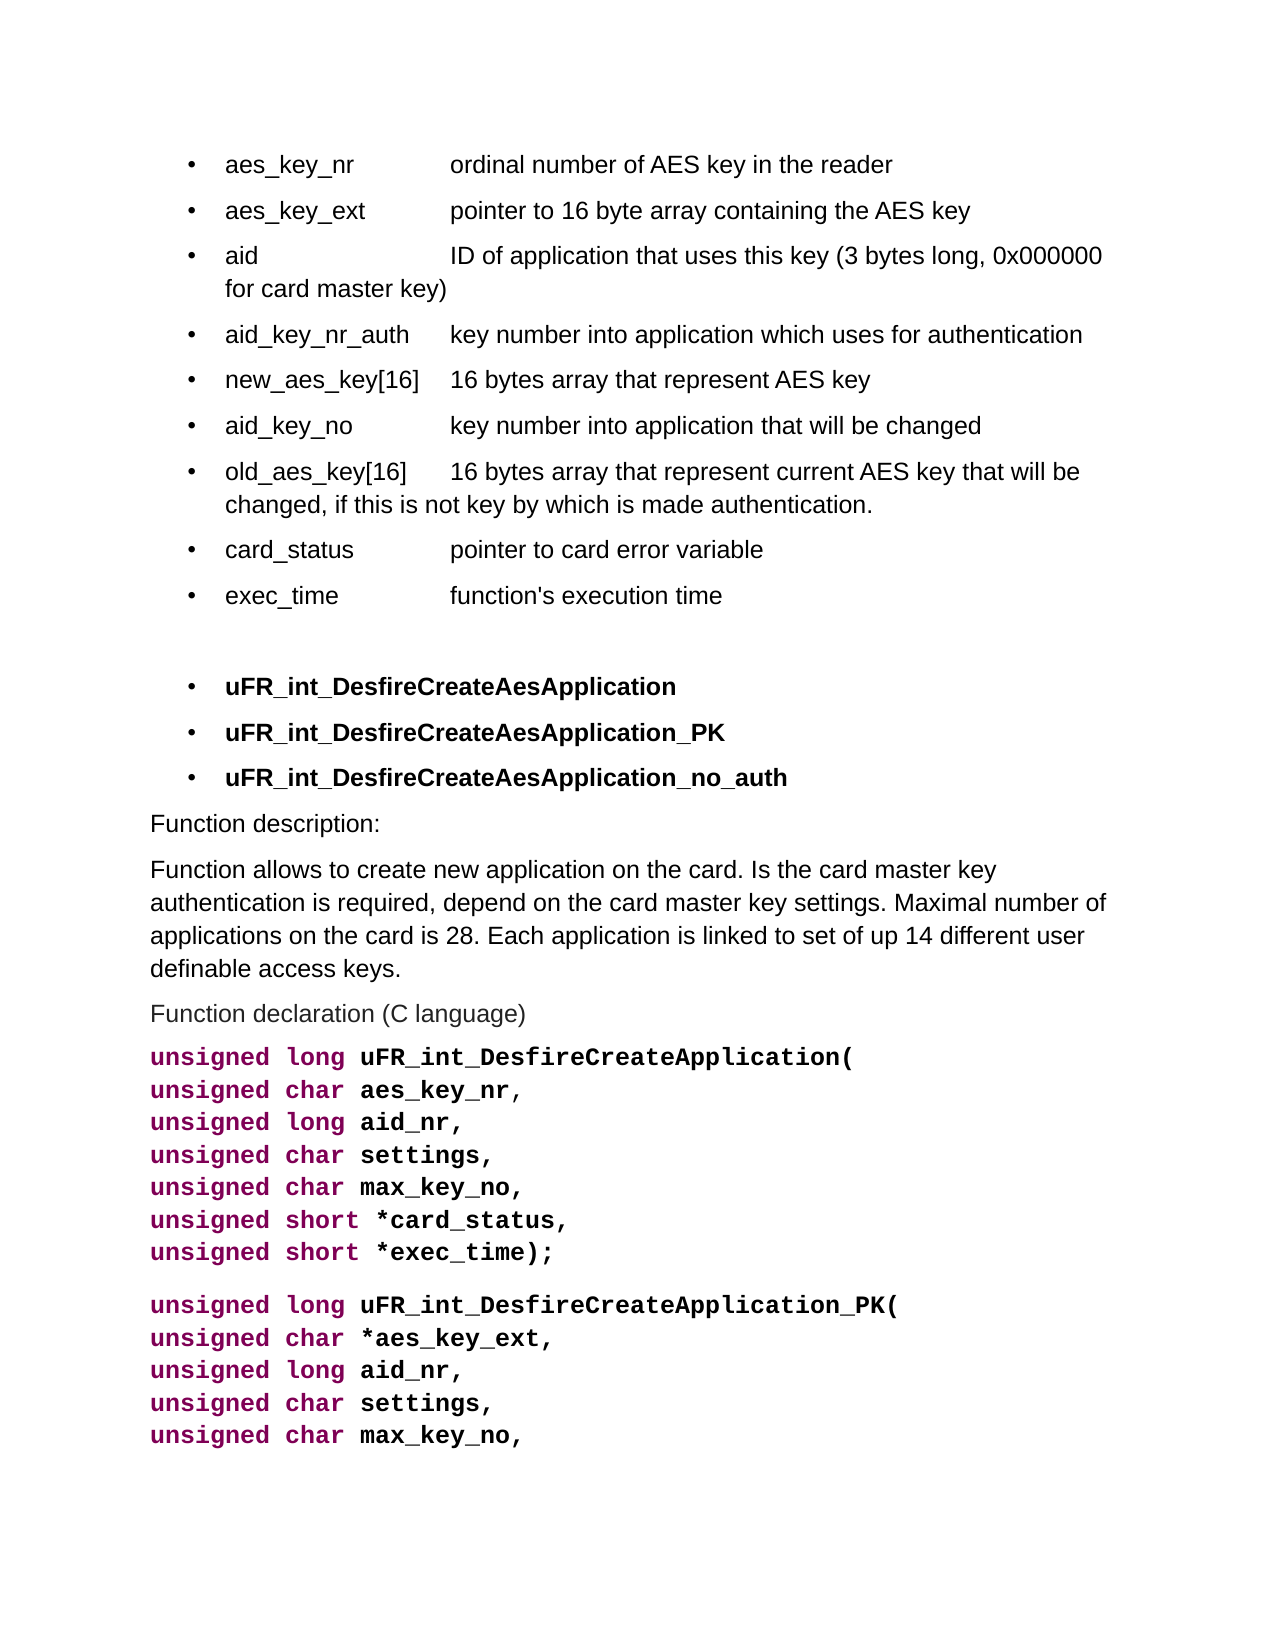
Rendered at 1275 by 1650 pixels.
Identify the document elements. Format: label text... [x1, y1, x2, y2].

list exec_time function's execution time [187, 581, 1125, 610]
list aid ID of application that uses this key (3 bytes long, 0x000000 for card master key) [187, 241, 1125, 303]
text unsigned long uFR_int_DesfireCreateApplication( unsigned char aes_key_nr, unsigned long aid_nr, unsigned char settings, unsigned char max_key_no, unsigned short *card_status, unsigned short *exec_time); [150, 1045, 1125, 1268]
text unsigned long uFR_int_DesfireCreateApplication_PK( unsigned char *aes_key_ext, unsigned long aid_nr, unsigned char settings, unsigned char max_key_no, [150, 1293, 1125, 1451]
list aes_key_nr ordinal number of AES key in the reader [187, 150, 1125, 179]
text Function declaration (C language) [150, 999, 1125, 1028]
list aes_key_ext pointer to 16 byte array containing the AES key [187, 196, 1125, 224]
list old_aes_key[16] 16 bytes array that represent current AES key that will be changed, if this is not key by which is made authentication. [187, 457, 1125, 519]
list uFR_int_DesfireCreateAesApplication [187, 672, 1125, 701]
list card_status pointer to card error variable [187, 535, 1125, 564]
list new_aes_key[16] 16 bytes array that represent AES key [187, 366, 1125, 394]
text Function allows to create new application on the card. Is the card master key authentication is required, depend on the card master key settings. Maximal number of applications on the card is 28. Each application is linked to set of up 14 different user definable access keys. [150, 854, 1125, 982]
list uFR_int_DesfireCreateAesApplication_no_auth [187, 763, 1125, 792]
list aid_key_no key number into application that will be changed [187, 411, 1125, 440]
text Function description: [150, 809, 1125, 838]
list aid_key_nr_auth key number into application which uses for authentication [187, 320, 1125, 349]
list uFR_int_DesfireCreateAesApplication_PK [187, 718, 1125, 747]
